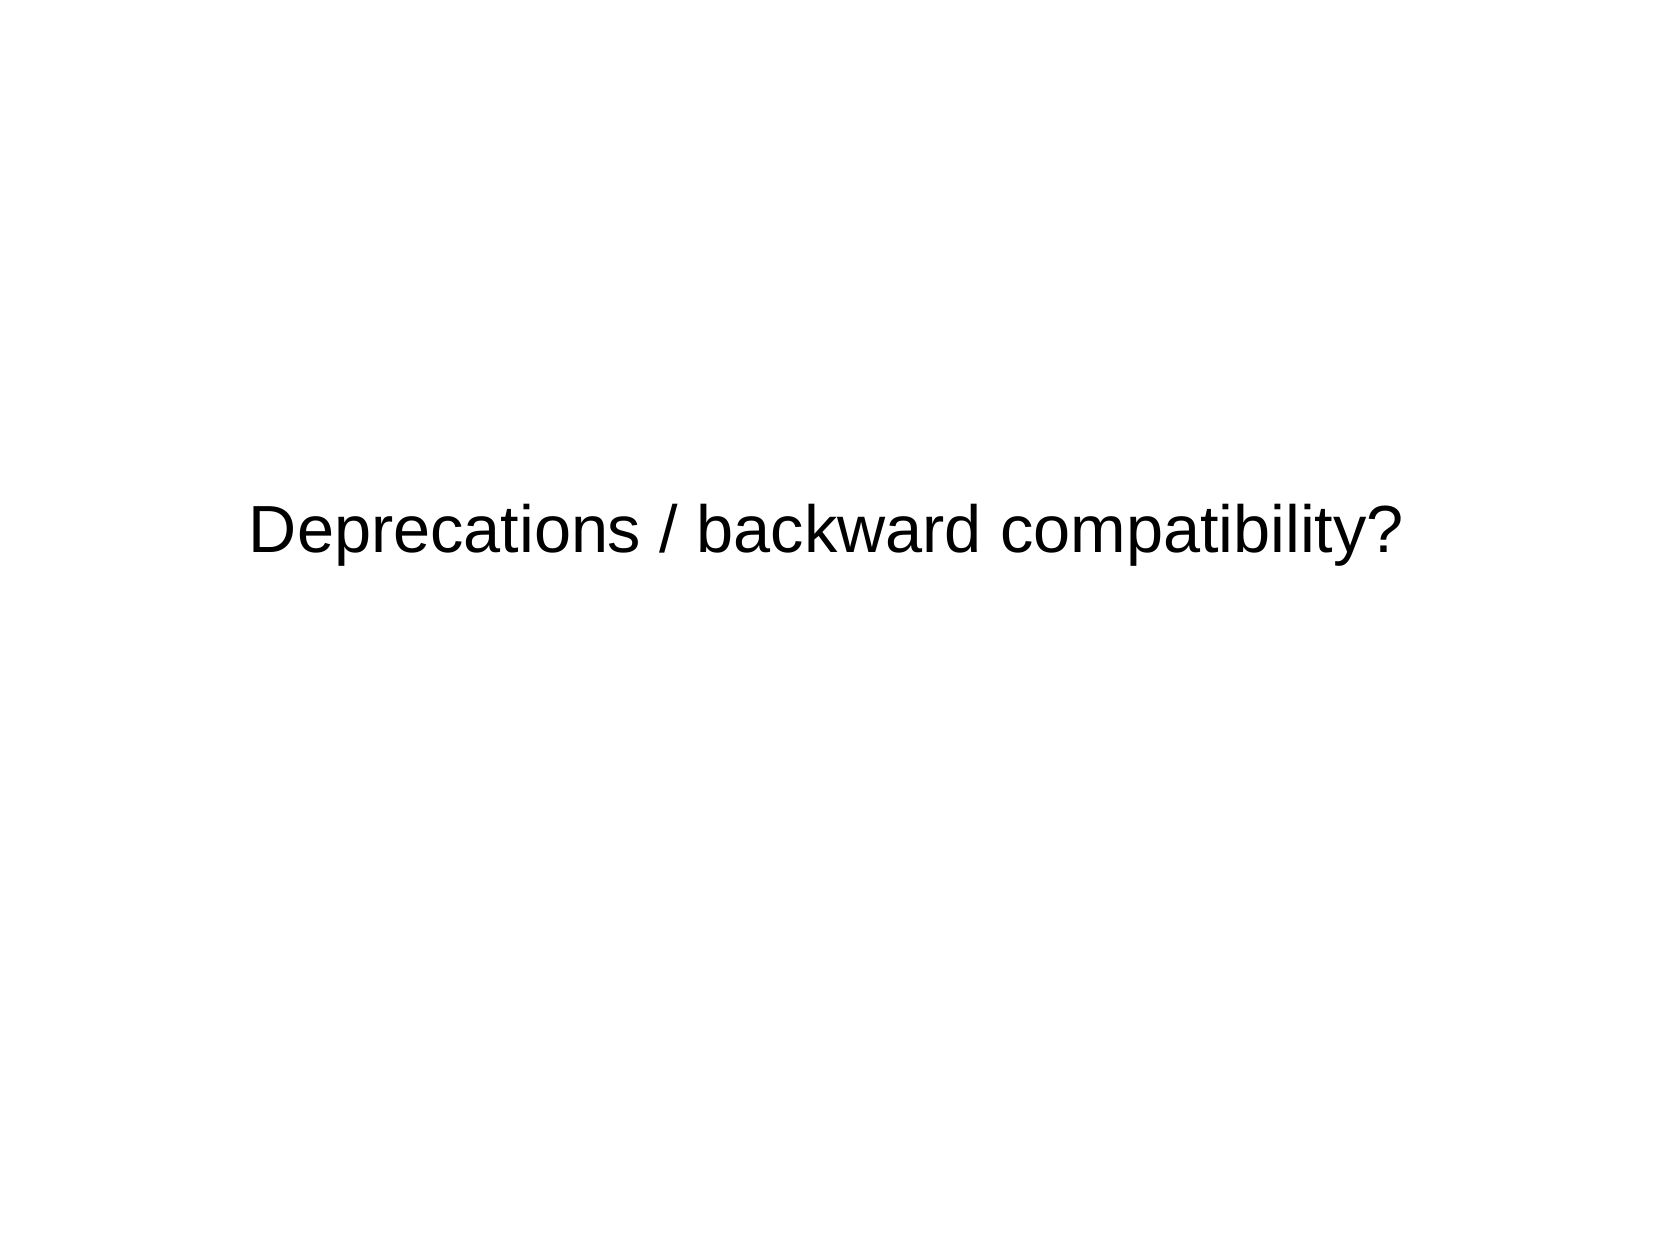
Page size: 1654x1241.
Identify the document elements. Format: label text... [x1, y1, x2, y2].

subtitle Deprecations / backward compatibility? [82, 49, 1571, 1010]
